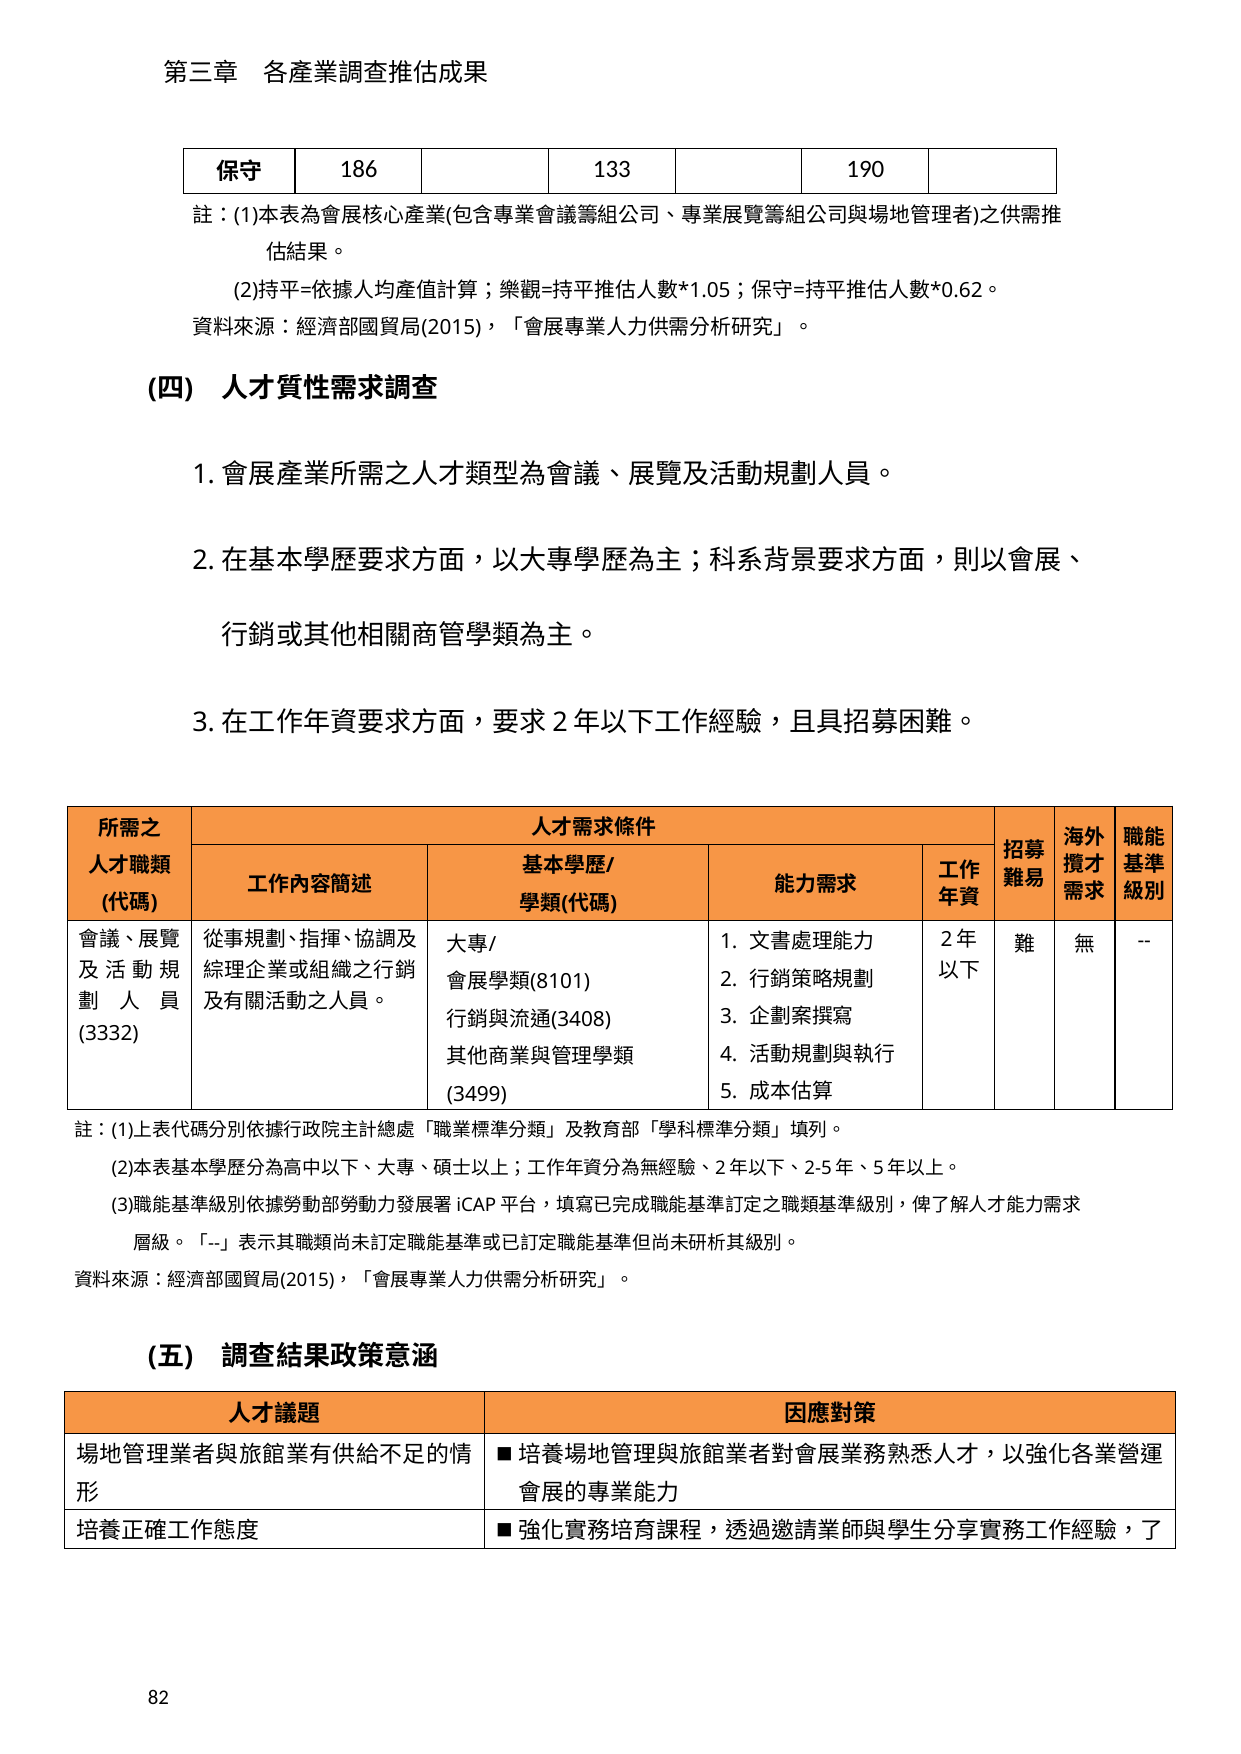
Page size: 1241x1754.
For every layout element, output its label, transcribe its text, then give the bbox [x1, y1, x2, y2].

table_cell 大專/ 會展學類(8101) 行銷與流通(3408) 其他商業與管理學類(3499) [428, 921, 708, 1109]
table_header 職能基準級別 [1116, 807, 1172, 920]
text 註：(1)上表代碼分別依據行政院主計總處「職業標準分類」及教育部「學科標準分類」填列。 [74, 1110, 1092, 1147]
table_cell 培養正確工作態度 [65, 1510, 484, 1548]
table_cell 難 [995, 921, 1054, 1109]
table_cell [422, 149, 548, 193]
list 人才質性需求調查 [148, 348, 1092, 423]
table_cell -- [1116, 921, 1172, 1109]
text 資料來源：經濟部國貿局(2015)，「會展專業人力供需分析研究」。 [74, 1260, 1092, 1297]
table_cell 工作 年資 [923, 845, 994, 920]
list 會展產業所需之人才類型為會議、展覽及活動規劃人員。 [192, 434, 1092, 509]
list 在工作年資要求方面，要求2年以下工作經驗，且具招募困難。 [192, 682, 1092, 757]
table_header 招募難易 [995, 807, 1054, 920]
text (3)職能基準級別依據勞動部勞動力發展署iCAP平台，填寫已完成職能基準訂定之職類基準級別，俾了解人才能力需求層級。「--」表示其職類尚未訂定職能基準或已訂定職能基準但尚未研析其級別。 [74, 1185, 1092, 1260]
table_cell 2年 以下 [923, 921, 994, 1109]
table_cell 能力需求 [709, 845, 922, 920]
text (2)持平=依據人均產值計算；樂觀=持平推估人數*1.05；保守=持平推估人數*0.62。 [192, 269, 1063, 307]
table_cell 無 [1055, 921, 1114, 1109]
table_cell 186 [296, 149, 421, 193]
table_cell 文書處理能力 行銷策略規劃 企劃案撰寫 活動規劃與執行 成本估算 [709, 921, 922, 1109]
table_header 海外攬才需求 [1055, 807, 1114, 920]
list 調查結果政策意涵 [148, 1316, 1092, 1391]
table_cell 190 [802, 149, 928, 193]
text 資料來源：經濟部國貿局(2015)，「會展專業人力供需分析研究」。 [192, 307, 1063, 344]
table_cell 基本學歷/ 學類(代碼) [428, 845, 708, 920]
table_cell 強化實務培育課程，透過邀請業師與學生分享實務工作經驗，了 [485, 1510, 1175, 1548]
table_cell 保守 [184, 149, 294, 193]
table_cell 133 [549, 149, 675, 193]
list 在基本學歷要求方面，以大專學歷為主；科系背景要求方面，則以會展、行銷或其他相關商管學類為主。 [192, 521, 1092, 671]
table_cell [929, 149, 1056, 193]
table_cell 從事規劃、指揮、協調及綜理企業或組織之行銷及有關活動之人員。 [192, 921, 427, 1109]
text 註：(1)本表為會展核心產業(包含專業會議籌組公司、專業展覽籌組公司與場地管理者)之供需推估結果。 [192, 194, 1063, 269]
table_cell 工作內容簡述 [192, 845, 427, 920]
table_header 所需之 人才職類 (代碼) [68, 807, 191, 920]
table_header 人才需求條件 [192, 807, 994, 844]
table_cell 場地管理業者與旅館業有供給不足的情形 [65, 1434, 484, 1509]
table_cell [676, 149, 801, 193]
table_cell 培養場地管理與旅館業者對會展業務熟悉人才，以強化各業營運會展的專業能力 [485, 1434, 1175, 1509]
table_header 因應對策 [485, 1392, 1175, 1433]
table_header 人才議題 [65, 1392, 484, 1433]
text (2)本表基本學歷分為高中以下、大專、碩士以上；工作年資分為無經驗、2年以下、2-5年、5年以上。 [74, 1147, 1092, 1185]
table_cell 會議、展覽及活動規劃人員(3332) [68, 921, 191, 1109]
